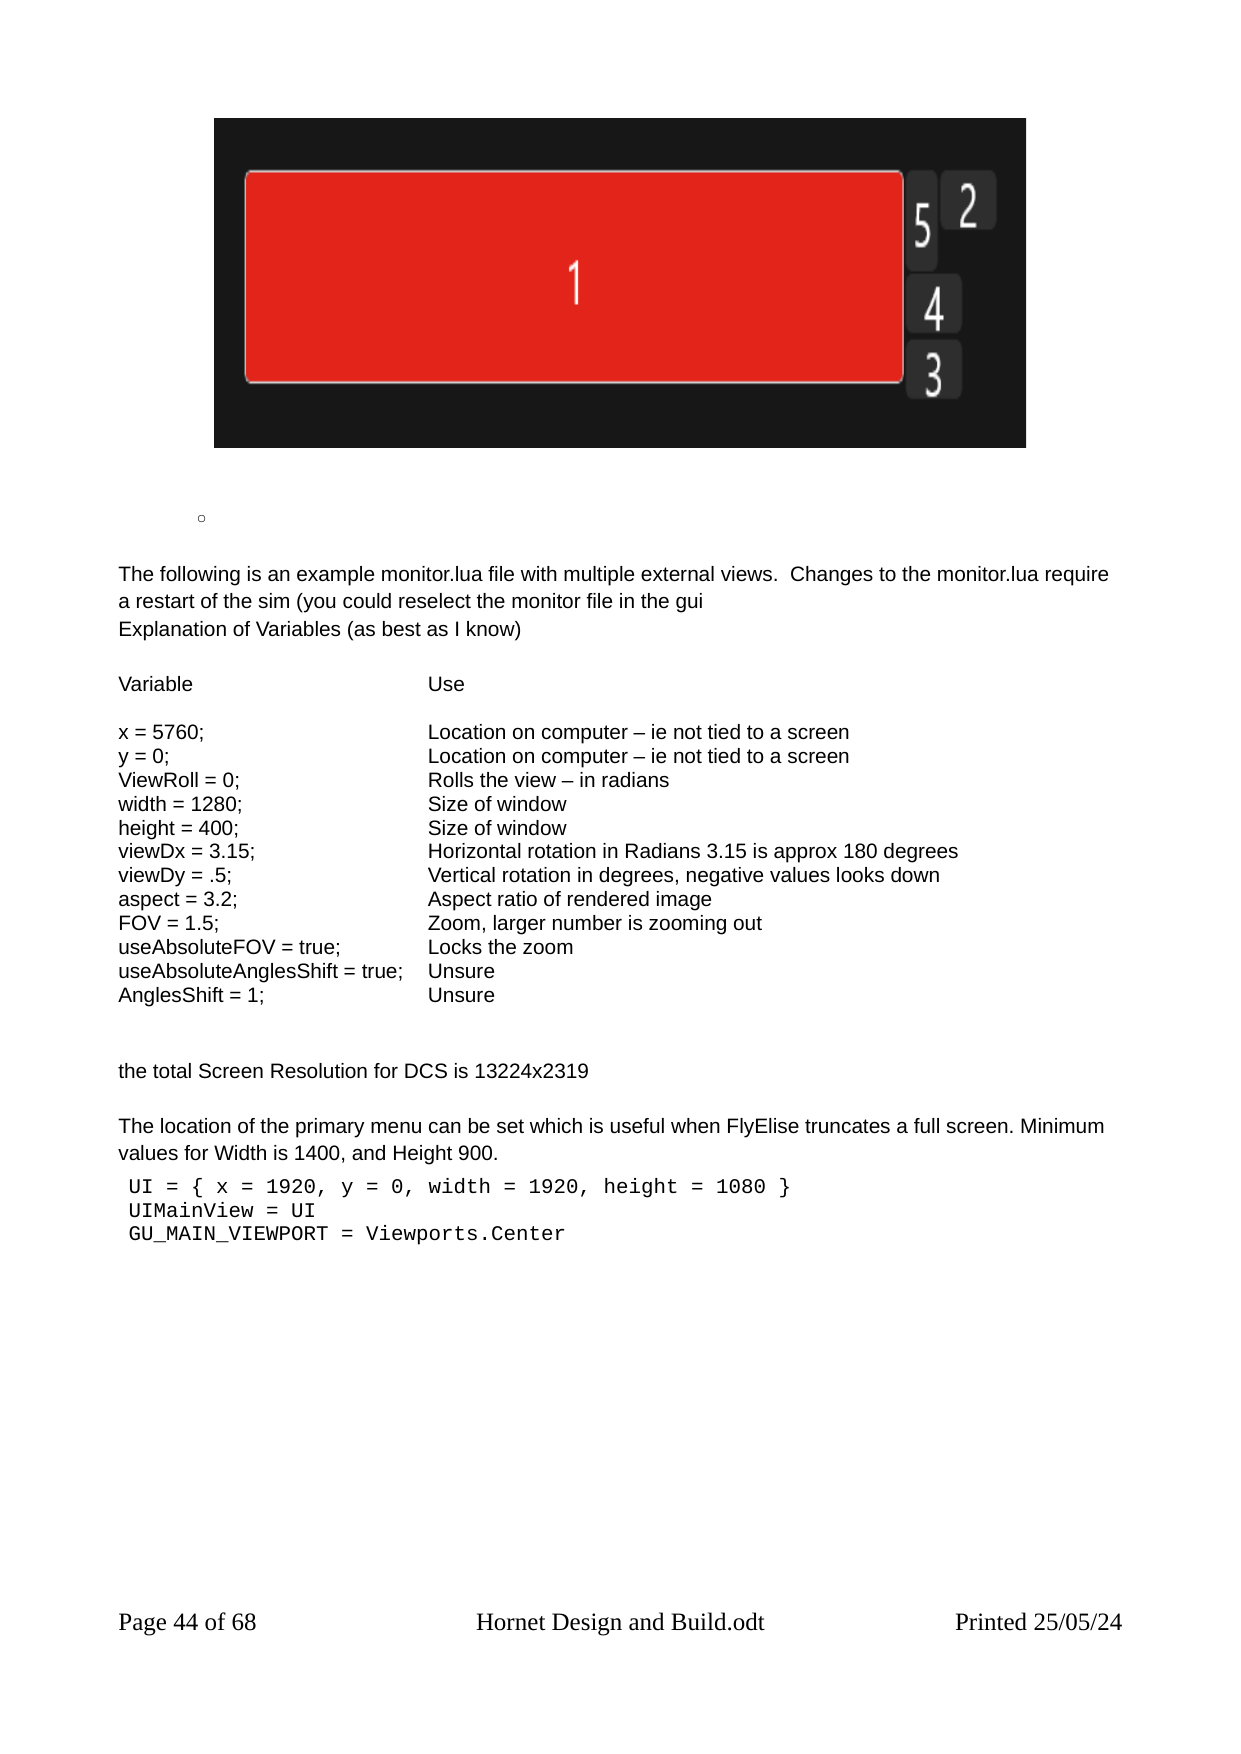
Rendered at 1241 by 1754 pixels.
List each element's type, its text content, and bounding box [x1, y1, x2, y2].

table_cell height = 400; [118, 815, 428, 839]
table_header Variable [118, 672, 428, 696]
table_header Use [428, 672, 1122, 696]
table_cell width = 1280; [118, 791, 428, 815]
table_cell ViewRoll = 0; [118, 768, 428, 791]
text the total Screen Resolution for DCS is 13224x2319 [118, 1058, 1122, 1082]
table_cell FOV = 1.5; [118, 911, 428, 935]
picture [214, 118, 1027, 448]
table_cell y = 0; [118, 744, 428, 767]
table_cell [118, 696, 428, 719]
table_cell Size of window [428, 791, 1122, 815]
table_cell aspect = 3.2; [118, 887, 428, 911]
table_cell Size of window [428, 815, 1122, 839]
text The location of the primary menu can be set which is useful when FlyElise truncates a full screen. Minimum values for Width is 1400, and Height 900. [118, 1113, 1122, 1165]
table_cell Location on computer – ie not tied to a screen [428, 744, 1122, 767]
table_cell viewDx = 3.15; [118, 839, 428, 863]
table_cell useAbsoluteFOV = true; [118, 935, 428, 959]
table_cell Locks the zoom [428, 935, 1122, 959]
table_cell [118, 1007, 428, 1031]
table_cell viewDy = .5; [118, 863, 428, 887]
table_cell Vertical rotation in degrees, negative values looks down [428, 863, 1122, 887]
table_cell [428, 1007, 1122, 1031]
table_cell Aspect ratio of rendered image [428, 887, 1122, 911]
table_cell Rolls the view – in radians [428, 768, 1122, 791]
table_cell Unsure [428, 959, 1122, 983]
table_cell Zoom, larger number is zooming out [428, 911, 1122, 935]
table_cell Unsure [428, 983, 1122, 1007]
table_cell x = 5760; [118, 720, 428, 743]
text The following is an example monitor.lua file with multiple external views. Changes to the monitor.lua require a restart of the sim (you could reselect the monitor file in the gui [118, 562, 1122, 613]
table_cell Horizontal rotation in Radians 3.15 is approx 180 degrees [428, 839, 1122, 863]
table_cell [428, 696, 1122, 719]
text Explanation of Variables (as best as I know) [118, 617, 1122, 641]
table_cell AnglesShift = 1; [118, 983, 428, 1007]
table_cell Location on computer – ie not tied to a screen [428, 720, 1122, 743]
table_cell useAbsoluteAnglesShift = true; [118, 959, 428, 983]
